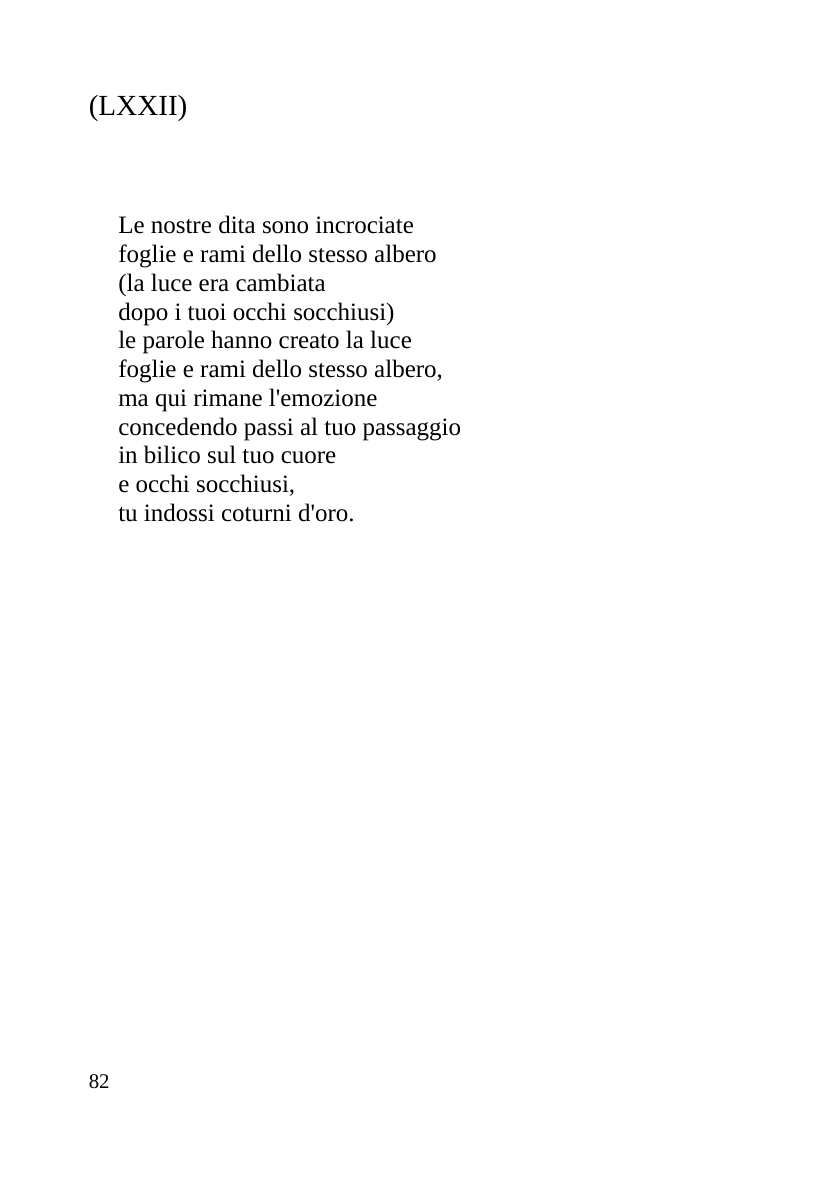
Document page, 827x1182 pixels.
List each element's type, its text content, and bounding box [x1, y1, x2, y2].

text Le nostre dita sono incrociate [118, 211, 738, 239]
text foglie e rami dello stesso albero [118, 239, 738, 268]
subtitle (LXXII) [88, 88, 738, 122]
text dopo i tuoi occhi socchiusi) [118, 297, 738, 326]
text ma qui rimane l'emozione [118, 383, 738, 412]
text le parole hanno creato la luce [118, 326, 738, 354]
text e occhi socchiusi, [118, 469, 738, 498]
text in bilico sul tuo cuore [118, 441, 738, 469]
text foglie e rami dello stesso albero, [118, 354, 738, 383]
text tu indossi coturni d'oro. [118, 498, 738, 527]
text concedendo passi al tuo passaggio [118, 412, 738, 441]
text (la luce era cambiata [118, 268, 738, 297]
